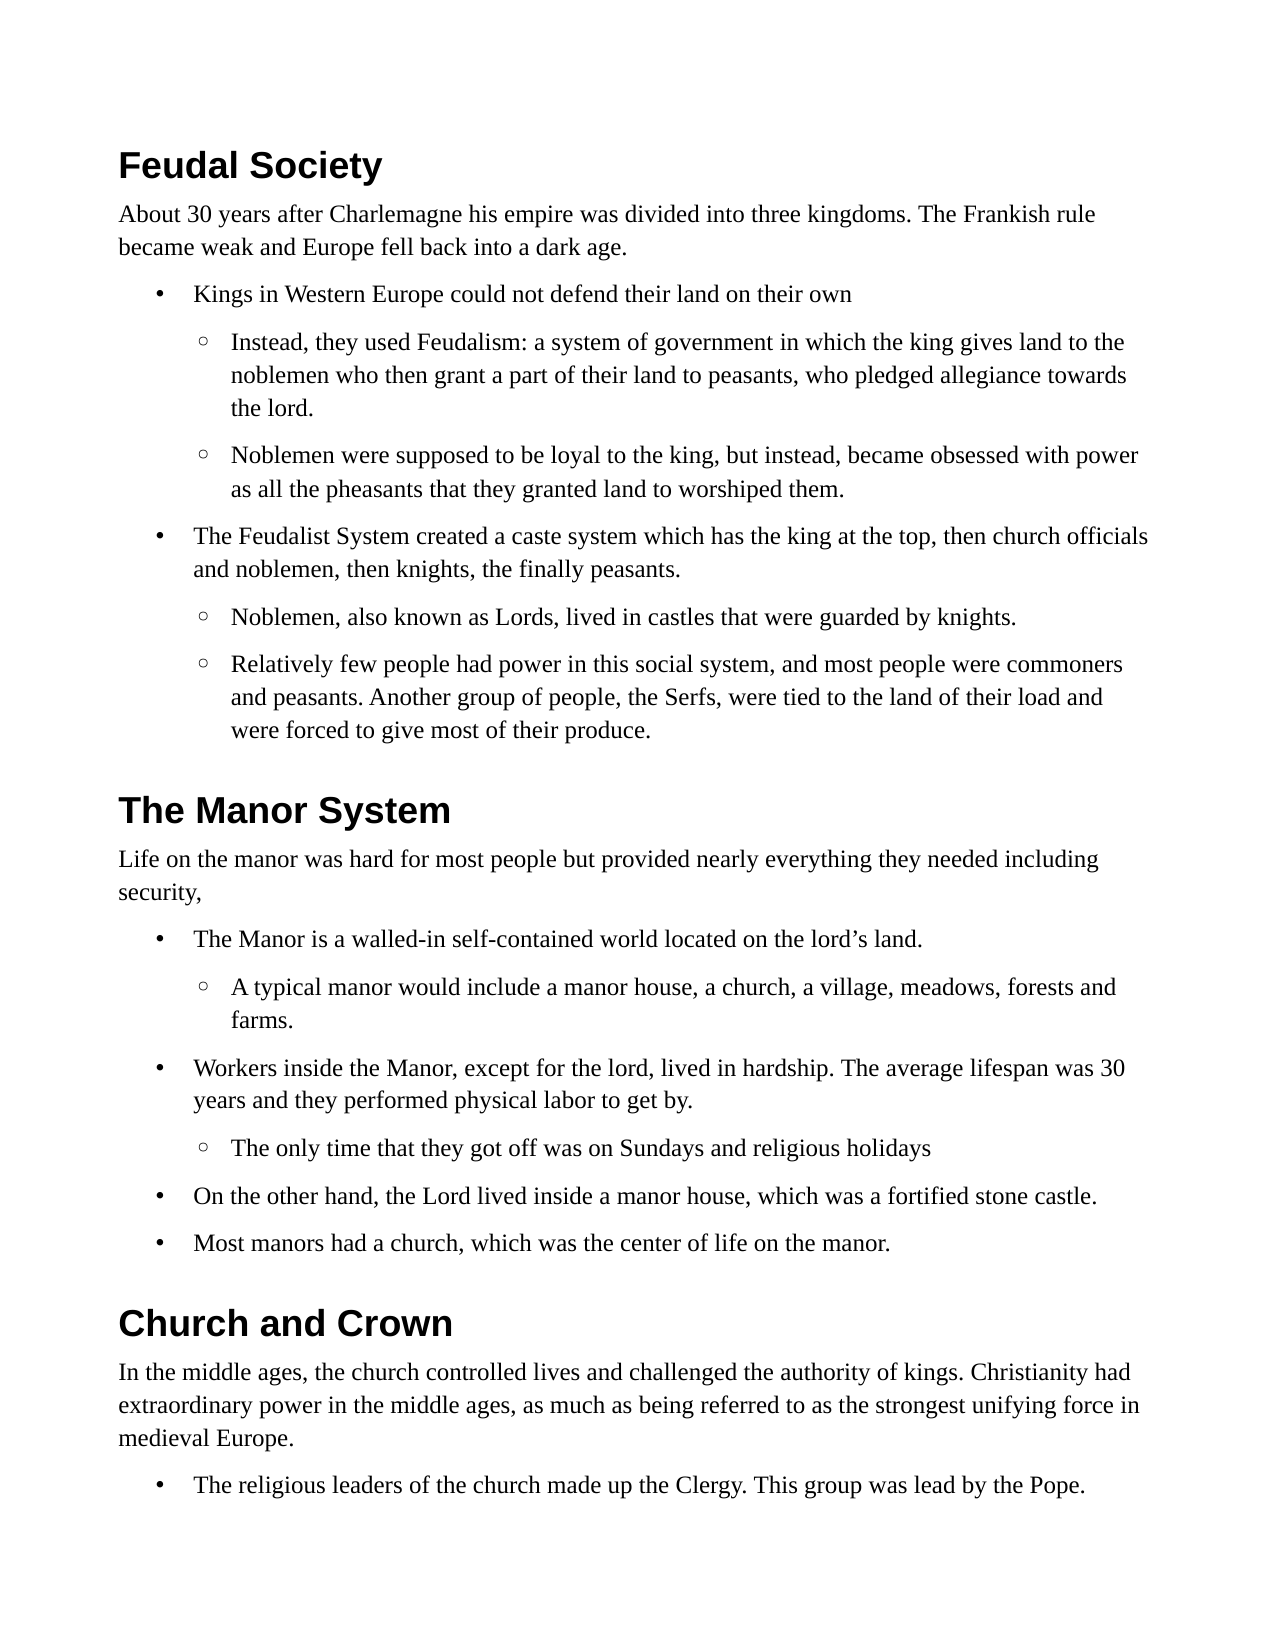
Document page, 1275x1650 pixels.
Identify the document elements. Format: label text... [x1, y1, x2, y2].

list Kings in Western Europe could not defend their land on their own [156, 279, 1157, 308]
subtitle Church and Crown [118, 1301, 1157, 1344]
list Relatively few people had power in this social system, and most people were commoners and peasants. Another group of people, the Serfs, were tied to the land of their load and were forced to give most of their produce. [193, 649, 1157, 744]
list The only time that they got off was on Sundays and religious holidays [193, 1133, 1157, 1162]
text In the middle ages, the church controlled lives and challenged the authority of kings. Christianity had extraordinary power in the middle ages, as much as being referred to as the strongest unifying force in medieval Europe. [118, 1357, 1157, 1451]
list On the other hand, the Lord lived inside a manor house, which was a fortified stone castle. [156, 1181, 1157, 1209]
list The Manor is a walled-in self-contained world located on the lord’s land. [156, 924, 1157, 953]
list Noblemen were supposed to be loyal to the king, but instead, became obsessed with power as all the pheasants that they granted land to worshiped them. [193, 441, 1157, 502]
list Workers inside the Manor, except for the lord, lived in hardship. The average lifespan was 30 years and they performed physical labor to get by. [156, 1053, 1157, 1114]
list The Feudalist System created a caste system which has the king at the top, then church officials and noblemen, then knights, the finally peasants. [156, 521, 1157, 583]
list The religious leaders of the church made up the Clergy. This group was lead by the Pope. [156, 1470, 1157, 1499]
list A typical manor would include a manor house, a church, a village, meadows, forests and farms. [193, 972, 1157, 1034]
subtitle Feudal Society [118, 143, 1157, 186]
text Life on the manor was hard for most people but provided nearly everything they needed including security, [118, 844, 1157, 906]
list Most manors had a church, which was the center of life on the manor. [156, 1228, 1157, 1257]
subtitle The Manor System [118, 788, 1157, 831]
text About 30 years after Charlemagne his empire was divided into three kingdoms. The Frankish rule became weak and Europe fell back into a dark age. [118, 199, 1157, 261]
list Instead, they used Feudalism: a system of government in which the king gives land to the noblemen who then grant a part of their land to peasants, who pledged allegiance towards the lord. [193, 327, 1157, 422]
list Noblemen, also known as Lords, lived in castles that were guarded by knights. [193, 602, 1157, 631]
